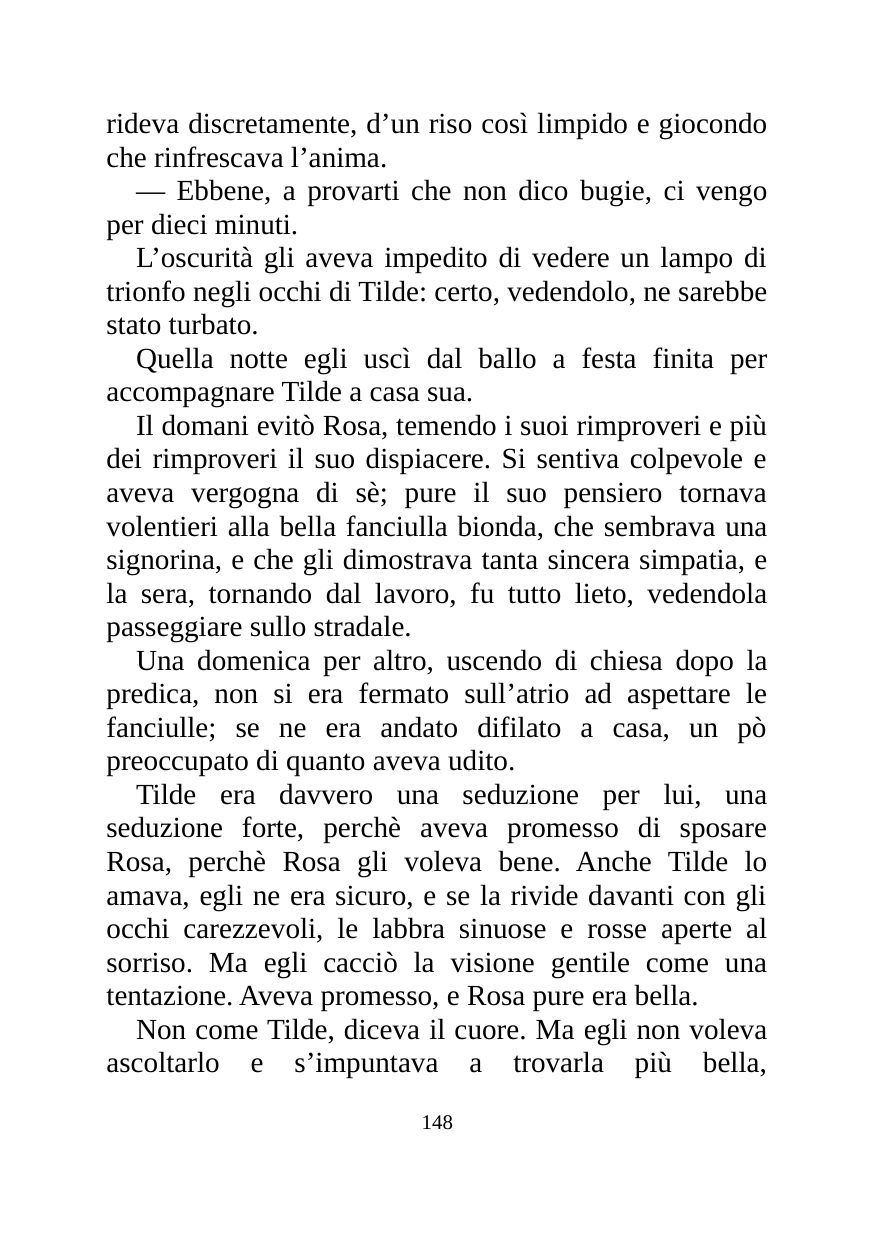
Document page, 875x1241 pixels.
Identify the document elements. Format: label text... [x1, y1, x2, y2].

text rideva discretamente, d’un riso così limpido e giocondo che rinfrescava l’anima. [106, 106, 768, 173]
text Tilde era davvero una seduzione per lui, una seduzione forte, perchè aveva promesso di sposare Rosa, perchè Rosa gli voleva bene. Anche Tilde lo amava, egli ne era sicuro, e se la rivide davanti con gli occhi carezzevoli, le labbra sinuose e rosse aperte al sorriso. Ma egli cacciò la visione gentile come una tentazione. Aveva promesso, e Rosa pure era bella. [106, 777, 768, 1012]
text Non come Tilde, diceva il cuore. Ma egli non voleva ascoltarlo e s’impuntava a trovarla più bella, [106, 1012, 768, 1079]
text Una domenica per altro, uscendo di chiesa dopo la predica, non si era fermato sull’atrio ad aspettare le fanciulle; se ne era andato difilato a casa, un pò preoccupato di quanto aveva udito. [106, 643, 768, 777]
text — Ebbene, a provarti che non dico bugie, ci vengo per dieci minuti. [106, 173, 768, 240]
text L’oscurità gli aveva impedito di vedere un lampo di trionfo negli occhi di Tilde: certo, vedendolo, ne sarebbe stato turbato. [106, 240, 768, 341]
text Quella notte egli uscì dal ballo a festa finita per accompagnare Tilde a casa sua. [106, 341, 768, 408]
text Il domani evitò Rosa, temendo i suoi rimproveri e più dei rimproveri il suo dispiacere. Si sentiva colpevole e aveva vergogna di sè; pure il suo pensiero tornava volentieri alla bella fanciulla bionda, che sembrava una signorina, e che gli dimostrava tanta sincera simpatia, e la sera, tornando dal lavoro, fu tutto lieto, vedendola passeggiare sullo stradale. [106, 408, 768, 643]
